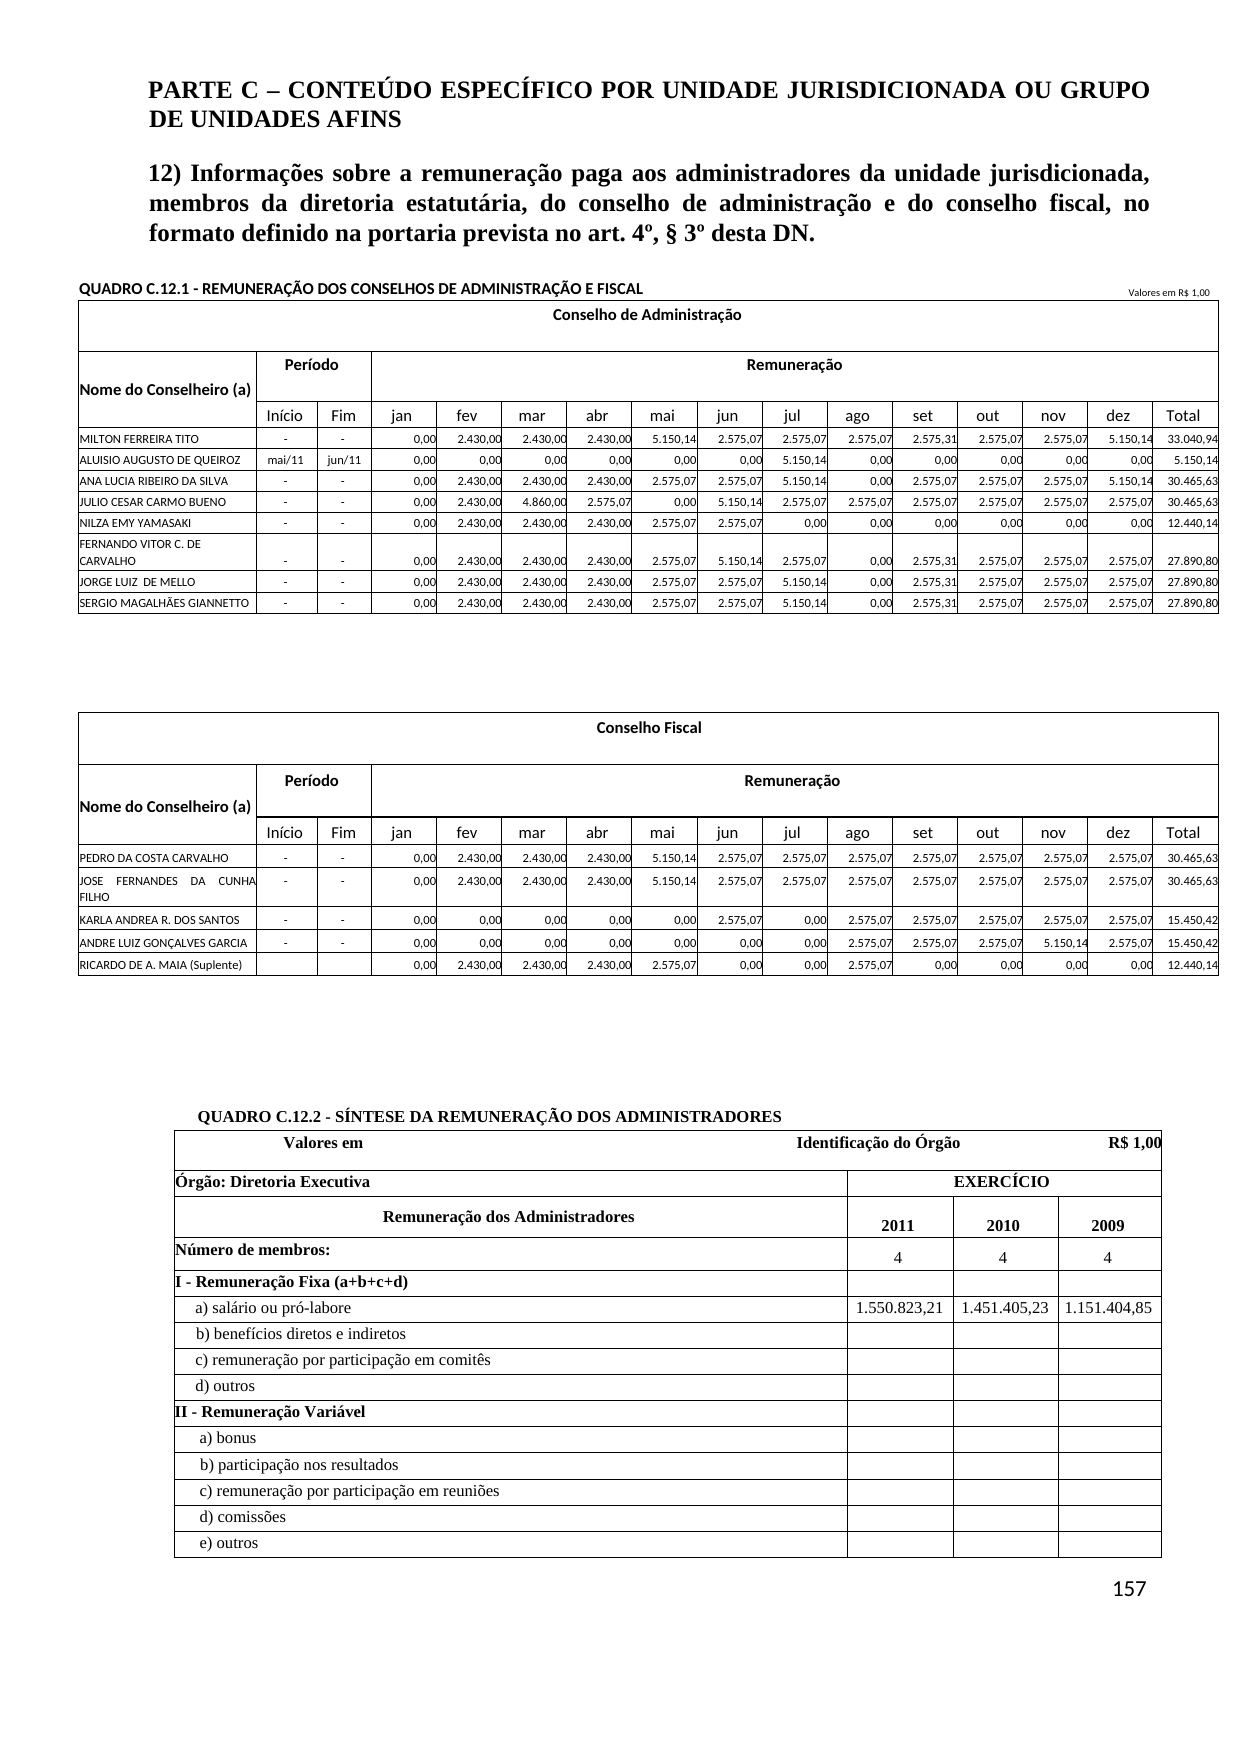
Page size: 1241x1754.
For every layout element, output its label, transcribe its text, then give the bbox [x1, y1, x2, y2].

table_cell 2.575,07 [698, 868, 762, 906]
table_cell [954, 1532, 1058, 1557]
table_cell 2.575,07 [567, 492, 631, 512]
table_cell [372, 765, 436, 816]
table_cell 15.450,42 [1153, 907, 1218, 929]
table_cell 2.575,07 [893, 930, 957, 952]
table_cell 0,00 [372, 513, 436, 533]
table_cell - [257, 593, 317, 613]
table_cell 0,00 [567, 449, 631, 469]
table_cell 0,00 [372, 428, 436, 448]
table_cell ALUISIO AUGUSTO DE QUEIROZ [79, 449, 256, 469]
table_cell - [318, 930, 371, 952]
table_cell 2.430,00 [567, 428, 631, 448]
table_cell 2.575,07 [1088, 534, 1152, 570]
table_cell 0,00 [372, 593, 436, 613]
table_cell 2.430,00 [502, 471, 566, 491]
table_cell dez [1088, 402, 1152, 427]
table_cell 2.575,07 [632, 593, 697, 613]
table_cell [958, 765, 1023, 816]
table_cell [848, 1271, 953, 1296]
table_cell - [257, 513, 317, 533]
table_cell 2.430,00 [567, 868, 631, 906]
table_cell mai/11 [257, 449, 317, 469]
table_cell 2.575,07 [958, 845, 1022, 867]
table_cell 0,00 [828, 513, 892, 533]
table_cell 0,00 [437, 449, 501, 469]
table_cell 2.430,00 [437, 428, 501, 448]
table_cell 0,00 [372, 930, 436, 952]
table_cell Remuneraç [502, 352, 827, 401]
table_cell 5.150,14 [763, 471, 827, 491]
table_cell jun/11 [318, 449, 371, 469]
table_cell - [257, 845, 317, 867]
table_cell 2.575,31 [893, 534, 957, 570]
table_cell 0,00 [372, 571, 436, 592]
table_cell 2.575,07 [1023, 845, 1087, 867]
table_cell 0,00 [958, 513, 1022, 533]
table_cell [1059, 1427, 1161, 1452]
table_cell 2.575,07 [1088, 930, 1152, 952]
table_cell Número de membros: [175, 1238, 847, 1270]
table_header [958, 713, 1023, 764]
text QUADRO C.12.2 - SÍNTESE DA REMUNERAÇÃO DOS ADMINISTRADORES [79, 1100, 1240, 1128]
table_cell 5.150,14 [1088, 471, 1152, 491]
table_cell 2.575,07 [1023, 471, 1087, 491]
table_cell 0,00 [763, 907, 827, 929]
table_cell 0,00 [893, 513, 957, 533]
table_cell 12.440,14 [1153, 513, 1218, 533]
table_cell 2.575,07 [632, 571, 697, 592]
table_cell Período [257, 352, 371, 401]
table_header [436, 713, 502, 764]
table_header [1023, 713, 1088, 764]
table_cell [1059, 1349, 1161, 1374]
table_cell out [958, 818, 1022, 844]
table_header [893, 301, 957, 351]
table_cell 0,00 [1023, 449, 1087, 469]
table_cell Órgão: Diretoria Executiva [175, 1171, 847, 1196]
table_cell 5.150,14 [632, 428, 697, 448]
table_cell 0,00 [828, 571, 892, 592]
table_cell 2.430,00 [437, 868, 501, 906]
table_cell - [318, 593, 371, 613]
table_cell c) remuneração por participação em reuniões [175, 1480, 847, 1505]
table_cell Total [1153, 818, 1218, 844]
table_cell 0,00 [632, 930, 697, 952]
table_cell 2.430,00 [502, 593, 566, 613]
table_cell 5.150,14 [698, 534, 762, 570]
table_cell 0,00 [372, 534, 436, 570]
table_cell 33.040,94 [1153, 428, 1218, 448]
table_cell 2.430,00 [437, 471, 501, 491]
table_cell 2.430,00 [437, 513, 501, 533]
table_cell 30.465,63 [1153, 471, 1218, 491]
table_cell d) comissões [175, 1506, 847, 1531]
table_cell [848, 1532, 953, 1557]
table_cell 2009 [1059, 1197, 1161, 1237]
table_cell 2.575,07 [893, 907, 957, 929]
table_cell - [257, 428, 317, 448]
table_cell 2.430,00 [567, 845, 631, 867]
table_cell 2.575,07 [763, 428, 827, 448]
table_cell JORGE LUIZ DE MELLO [79, 571, 256, 592]
text QUADRO C.12.1 - REMUNERAÇÃO DOS CONSELHOS DE ADMINISTRAÇÃO E FISCAL Valores em R$ 1,00 [79, 278, 1240, 299]
table_cell fev [437, 402, 501, 427]
table_cell 2.575,07 [763, 868, 827, 906]
table_cell 2.575,07 [1023, 534, 1087, 570]
table_cell set [893, 402, 957, 427]
table_cell 2.575,07 [958, 868, 1022, 906]
table_cell 2.575,07 [1023, 492, 1087, 512]
table_cell 2.575,07 [1023, 907, 1087, 929]
table_cell [1059, 1271, 1161, 1296]
table_cell 2.575,07 [698, 428, 762, 448]
table_cell - [318, 571, 371, 592]
table_cell - [318, 428, 371, 448]
table_cell 0,00 [828, 593, 892, 613]
table_cell 0,00 [502, 449, 566, 469]
table_cell 15.450,42 [1153, 930, 1218, 952]
table_header [958, 301, 1023, 351]
table_cell 30.465,63 [1153, 868, 1218, 906]
table_cell 2011 [848, 1197, 953, 1237]
table_cell 2.575,07 [828, 953, 892, 975]
table_cell [954, 1401, 1058, 1426]
table_cell e) outros [175, 1532, 847, 1557]
table_cell ago [828, 402, 892, 427]
table_cell 2.575,07 [958, 930, 1022, 952]
table_cell 0,00 [958, 449, 1022, 469]
table_cell 2.575,07 [958, 471, 1022, 491]
table_cell 0,00 [958, 953, 1022, 975]
table_cell 2.430,00 [502, 428, 566, 448]
table_cell 2.575,07 [1023, 868, 1087, 906]
table_cell 2.430,00 [437, 534, 501, 570]
table_cell 4 [848, 1238, 953, 1270]
table_cell 2.575,07 [632, 513, 697, 533]
table_cell - [257, 492, 317, 512]
table_cell 27.890,80 [1153, 571, 1218, 592]
table_cell 2.430,00 [567, 593, 631, 613]
table_cell 2.575,07 [893, 492, 957, 512]
table_cell 30.465,63 [1153, 845, 1218, 867]
table_cell Remuneração [697, 765, 892, 816]
table_cell 2.430,00 [437, 953, 501, 975]
table_cell [502, 765, 567, 816]
table_cell 0,00 [632, 907, 697, 929]
table_cell 0,00 [372, 907, 436, 929]
table_cell PEDRO DA COSTA CARVALHO [79, 845, 256, 867]
table_cell mar [502, 818, 566, 844]
table_cell - [257, 907, 317, 929]
table_cell 2.575,07 [828, 868, 892, 906]
table_cell 0,00 [828, 471, 892, 491]
table_header Conselho de Administração [502, 301, 827, 351]
table_cell 0,00 [632, 492, 697, 512]
table_cell 2.430,00 [502, 953, 566, 975]
table_cell EXERCÍCIO [848, 1171, 1161, 1196]
table_cell [954, 1427, 1058, 1452]
table_cell [954, 1271, 1058, 1296]
table_cell ANA LUCIA RIBEIRO DA SILVA [79, 471, 256, 491]
table_cell mai [632, 818, 697, 844]
table_cell 0,00 [502, 907, 566, 929]
table_cell 2.575,07 [828, 845, 892, 867]
table_cell 0,00 [763, 930, 827, 952]
table_cell dez [1088, 818, 1152, 844]
table_cell 0,00 [437, 930, 501, 952]
table_cell [436, 352, 502, 401]
table_cell - [257, 868, 317, 906]
table_cell 0,00 [1088, 513, 1152, 533]
table_cell JULIO CESAR CARMO BUENO [79, 492, 256, 512]
table_cell [1023, 765, 1088, 816]
table_cell 2.430,00 [502, 534, 566, 570]
table_cell 0,00 [372, 492, 436, 512]
table_cell 2.575,07 [698, 571, 762, 592]
table_cell 2.575,07 [958, 593, 1022, 613]
table_cell 2.430,00 [502, 571, 566, 592]
table_header Conselho Fiscal [567, 713, 697, 764]
table_header [502, 713, 567, 764]
table_cell 2.575,07 [1088, 907, 1152, 929]
table_cell 2.575,07 [1088, 571, 1152, 592]
table_cell 0,00 [437, 907, 501, 929]
table_cell 2.575,07 [1088, 868, 1152, 906]
table_cell [1059, 1453, 1161, 1479]
table_cell 2.575,07 [763, 534, 827, 570]
table_cell a) salário ou pró-labore [175, 1297, 847, 1322]
table_cell [893, 352, 957, 401]
table_cell 2.575,07 [893, 471, 957, 491]
table_cell Fim [318, 402, 371, 427]
table_cell 2.575,07 [893, 845, 957, 867]
table_header [79, 713, 256, 764]
table_cell 2.430,00 [437, 845, 501, 867]
table_cell 0,00 [567, 930, 631, 952]
table_cell [848, 1427, 953, 1452]
table_cell mar [502, 402, 566, 427]
table_cell [954, 1323, 1058, 1348]
table_cell 2.430,00 [502, 513, 566, 533]
table_cell 2.575,07 [1088, 845, 1152, 867]
table_cell 0,00 [698, 953, 762, 975]
table_cell ago [828, 818, 892, 844]
table_cell - [257, 471, 317, 491]
table_cell 2.575,07 [1088, 492, 1152, 512]
table_cell jan [372, 402, 436, 427]
table_cell Fim [318, 818, 371, 844]
table_cell - [318, 845, 371, 867]
table_cell jan [372, 818, 436, 844]
table_header [1088, 301, 1153, 351]
table_cell 2010 [954, 1197, 1058, 1237]
table_cell 2.430,00 [567, 534, 631, 570]
table_cell 4.860,00 [502, 492, 566, 512]
table_cell 0,00 [1023, 953, 1087, 975]
table_cell 2.575,07 [958, 571, 1022, 592]
table_cell 5.150,14 [632, 845, 697, 867]
table_cell 0,00 [372, 953, 436, 975]
table_cell abr [567, 818, 631, 844]
table_cell [1059, 1532, 1161, 1557]
table_cell [954, 1349, 1058, 1374]
table_cell - [318, 907, 371, 929]
table_header [436, 301, 502, 351]
table_cell 2.430,00 [437, 571, 501, 592]
table_cell 0,00 [567, 907, 631, 929]
table_cell [372, 352, 436, 401]
table_cell NILZA EMY YAMASAKI [79, 513, 256, 533]
table_cell c) remuneração por participação em comitês [175, 1349, 847, 1374]
table_cell [954, 1453, 1058, 1479]
table_cell - [318, 513, 371, 533]
table_cell nov [1023, 402, 1087, 427]
table_cell a) bonus [175, 1427, 847, 1452]
table_cell 0,00 [763, 513, 827, 533]
table_cell - [257, 571, 317, 592]
table_cell [436, 765, 502, 816]
table_cell - [318, 492, 371, 512]
table_header [1153, 713, 1218, 764]
table_cell 5.150,14 [763, 593, 827, 613]
table_cell 1.550.823,21 [848, 1297, 953, 1322]
table_cell [1153, 765, 1218, 816]
table_cell 2.575,31 [893, 428, 957, 448]
table_cell [954, 1480, 1058, 1505]
table_cell 2.575,07 [1023, 593, 1087, 613]
table_cell 2.430,00 [437, 593, 501, 613]
table_cell JOSE FERNANDES DA CUNHA FILHO [79, 868, 256, 906]
table_cell 5.150,14 [1153, 449, 1218, 469]
table_cell 0,00 [372, 449, 436, 469]
table_cell 2.430,00 [567, 571, 631, 592]
table_cell 2.575,31 [893, 571, 957, 592]
table_cell 2.575,07 [828, 930, 892, 952]
table_header [1088, 713, 1153, 764]
table_cell 2.575,07 [698, 907, 762, 929]
table_cell [954, 1375, 1058, 1400]
table_cell [954, 1506, 1058, 1531]
table_cell KARLA ANDREA R. DOS SANTOS [79, 907, 256, 929]
table_cell 0,00 [828, 449, 892, 469]
table_cell Período [257, 765, 371, 816]
table_cell 2.430,00 [567, 513, 631, 533]
table_cell ANDRE LUIZ GONÇALVES GARCIA [79, 930, 256, 952]
table_cell 0,00 [763, 953, 827, 975]
table_cell 2.575,07 [958, 492, 1022, 512]
table_cell 12.440,14 [1153, 953, 1218, 975]
table_cell 2.575,07 [632, 534, 697, 570]
table_cell [1059, 1480, 1161, 1505]
table_cell Início [257, 818, 317, 844]
table_cell 2.575,07 [958, 907, 1022, 929]
table_cell 2.575,07 [763, 845, 827, 867]
table_cell [848, 1480, 953, 1505]
table_cell - [318, 868, 371, 906]
table_cell jul [763, 818, 827, 844]
table_cell 2.575,07 [828, 907, 892, 929]
table_cell 0,00 [828, 534, 892, 570]
text 12) Informações sobre a remuneração paga aos administradores da unidade jurisdicionada, membros da diretoria estatutária, do conselho de administração e do conselho fiscal, no formato definido na portaria prevista no art. 4º, § 3º desta DN. [148, 158, 1151, 246]
table_cell 2.575,07 [698, 513, 762, 533]
table_cell 0,00 [372, 868, 436, 906]
table_header [371, 301, 436, 351]
table_cell 0,00 [502, 930, 566, 952]
table_cell 0,00 [632, 449, 697, 469]
table_cell 1.451.405,23 [954, 1297, 1058, 1322]
table_cell 0,00 [698, 930, 762, 952]
table_cell 2.575,07 [958, 534, 1022, 570]
table_cell II - Remuneração Variável [175, 1401, 847, 1426]
table_header [1023, 301, 1088, 351]
table_cell 0,00 [372, 471, 436, 491]
table_cell SERGIO MAGALHÃES GIANNETTO [79, 593, 256, 613]
table_cell ão [827, 352, 892, 401]
table_cell [1059, 1401, 1161, 1426]
table_cell 0,00 [1023, 513, 1087, 533]
table_cell jul [763, 402, 827, 427]
table_cell [848, 1323, 953, 1348]
table_cell FERNANDO VITOR C. DE CARVALHO [79, 534, 256, 570]
table_cell [848, 1506, 953, 1531]
table_cell [1059, 1323, 1161, 1348]
table_cell Total [1153, 402, 1218, 427]
table_header [827, 301, 892, 351]
table_cell 4 [1059, 1238, 1161, 1270]
table_cell [848, 1375, 953, 1400]
table_cell abr [567, 402, 631, 427]
text PARTE C – CONTEÚDO ESPECÍFICO POR UNIDADE JURISDICIONADA OU GRUPO DE UNIDADES AFINS [148, 75, 1151, 133]
table_cell 2.430,00 [502, 868, 566, 906]
table_cell 2.575,07 [958, 428, 1022, 448]
table_cell 2.575,07 [1023, 571, 1087, 592]
table_header [893, 713, 957, 764]
table_cell nov [1023, 818, 1087, 844]
table_cell mai [632, 402, 697, 427]
table_header [79, 301, 256, 351]
table_cell [893, 765, 957, 816]
table_cell - [257, 534, 317, 570]
table_cell [1023, 352, 1088, 401]
table_cell 2.575,07 [632, 953, 697, 975]
table_cell b) benefícios diretos e indiretos [175, 1323, 847, 1348]
table_header [371, 713, 436, 764]
table_cell 5.150,14 [698, 492, 762, 512]
table_cell [1153, 352, 1218, 401]
table_cell 5.150,14 [1088, 428, 1152, 448]
table_cell 0,00 [372, 845, 436, 867]
table_cell jun [698, 818, 762, 844]
table_cell Início [257, 402, 317, 427]
table_cell Nome do Conselheiro (a) [79, 352, 256, 427]
table_cell 0,00 [893, 449, 957, 469]
table_cell 2.575,07 [698, 845, 762, 867]
table_cell 2.430,00 [567, 471, 631, 491]
table_cell 2.430,00 [437, 492, 501, 512]
table_cell [958, 352, 1023, 401]
table_cell 5.150,14 [763, 571, 827, 592]
table_cell 5.150,14 [632, 868, 697, 906]
table_cell [848, 1349, 953, 1374]
table_cell 2.575,07 [893, 868, 957, 906]
table_cell b) participação nos resultados [175, 1453, 847, 1479]
table_cell 0,00 [893, 953, 957, 975]
table_cell 0,00 [1088, 449, 1152, 469]
table_cell [1059, 1375, 1161, 1400]
table_cell [848, 1453, 953, 1479]
table_cell d) outros [175, 1375, 847, 1400]
table_header Valores em Identificação do Órgão R$ 1,00 [175, 1131, 1161, 1170]
table_cell set [893, 818, 957, 844]
table_cell 2.575,07 [763, 492, 827, 512]
table_cell 2.575,07 [698, 471, 762, 491]
table_cell Remuneração dos Administradores [175, 1197, 847, 1237]
table_cell 2.575,31 [893, 593, 957, 613]
table_cell - [318, 534, 371, 570]
table_cell 2.575,07 [698, 593, 762, 613]
table_cell 2.575,07 [1088, 593, 1152, 613]
table_cell I - Remuneração Fixa (a+b+c+d) [175, 1271, 847, 1296]
table_cell [1059, 1506, 1161, 1531]
table_cell Nome do Conselheiro (a) [79, 765, 256, 844]
table_cell 2.430,00 [567, 953, 631, 975]
table_cell 2.575,07 [828, 428, 892, 448]
table_cell [318, 953, 371, 975]
table_cell 2.575,07 [828, 492, 892, 512]
table_cell 2.430,00 [502, 845, 566, 867]
table_cell 5.150,14 [1023, 930, 1087, 952]
table_cell 4 [954, 1238, 1058, 1270]
table_cell 30.465,63 [1153, 492, 1218, 512]
table_cell - [257, 930, 317, 952]
table_cell 0,00 [698, 449, 762, 469]
table_header [697, 713, 892, 764]
table_header [1153, 301, 1218, 351]
table_cell out [958, 402, 1022, 427]
table_cell - [318, 471, 371, 491]
table_cell 2.575,07 [632, 471, 697, 491]
table_cell 5.150,14 [763, 449, 827, 469]
table_cell 27.890,80 [1153, 534, 1218, 570]
table_cell [1088, 765, 1153, 816]
table_cell [567, 765, 697, 816]
table_cell MILTON FERREIRA TITO [79, 428, 256, 448]
table_header [256, 713, 371, 764]
table_cell [257, 953, 317, 975]
table_cell [1088, 352, 1153, 401]
table_cell jun [698, 402, 762, 427]
table_header [256, 301, 371, 351]
table_cell 2.575,07 [1023, 428, 1087, 448]
table_cell 0,00 [1088, 953, 1152, 975]
table_cell 1.151.404,85 [1059, 1297, 1161, 1322]
table_cell [848, 1401, 953, 1426]
table_cell fev [437, 818, 501, 844]
table_cell 27.890,80 [1153, 593, 1218, 613]
table_cell RICARDO DE A. MAIA (Suplente) [79, 953, 256, 975]
